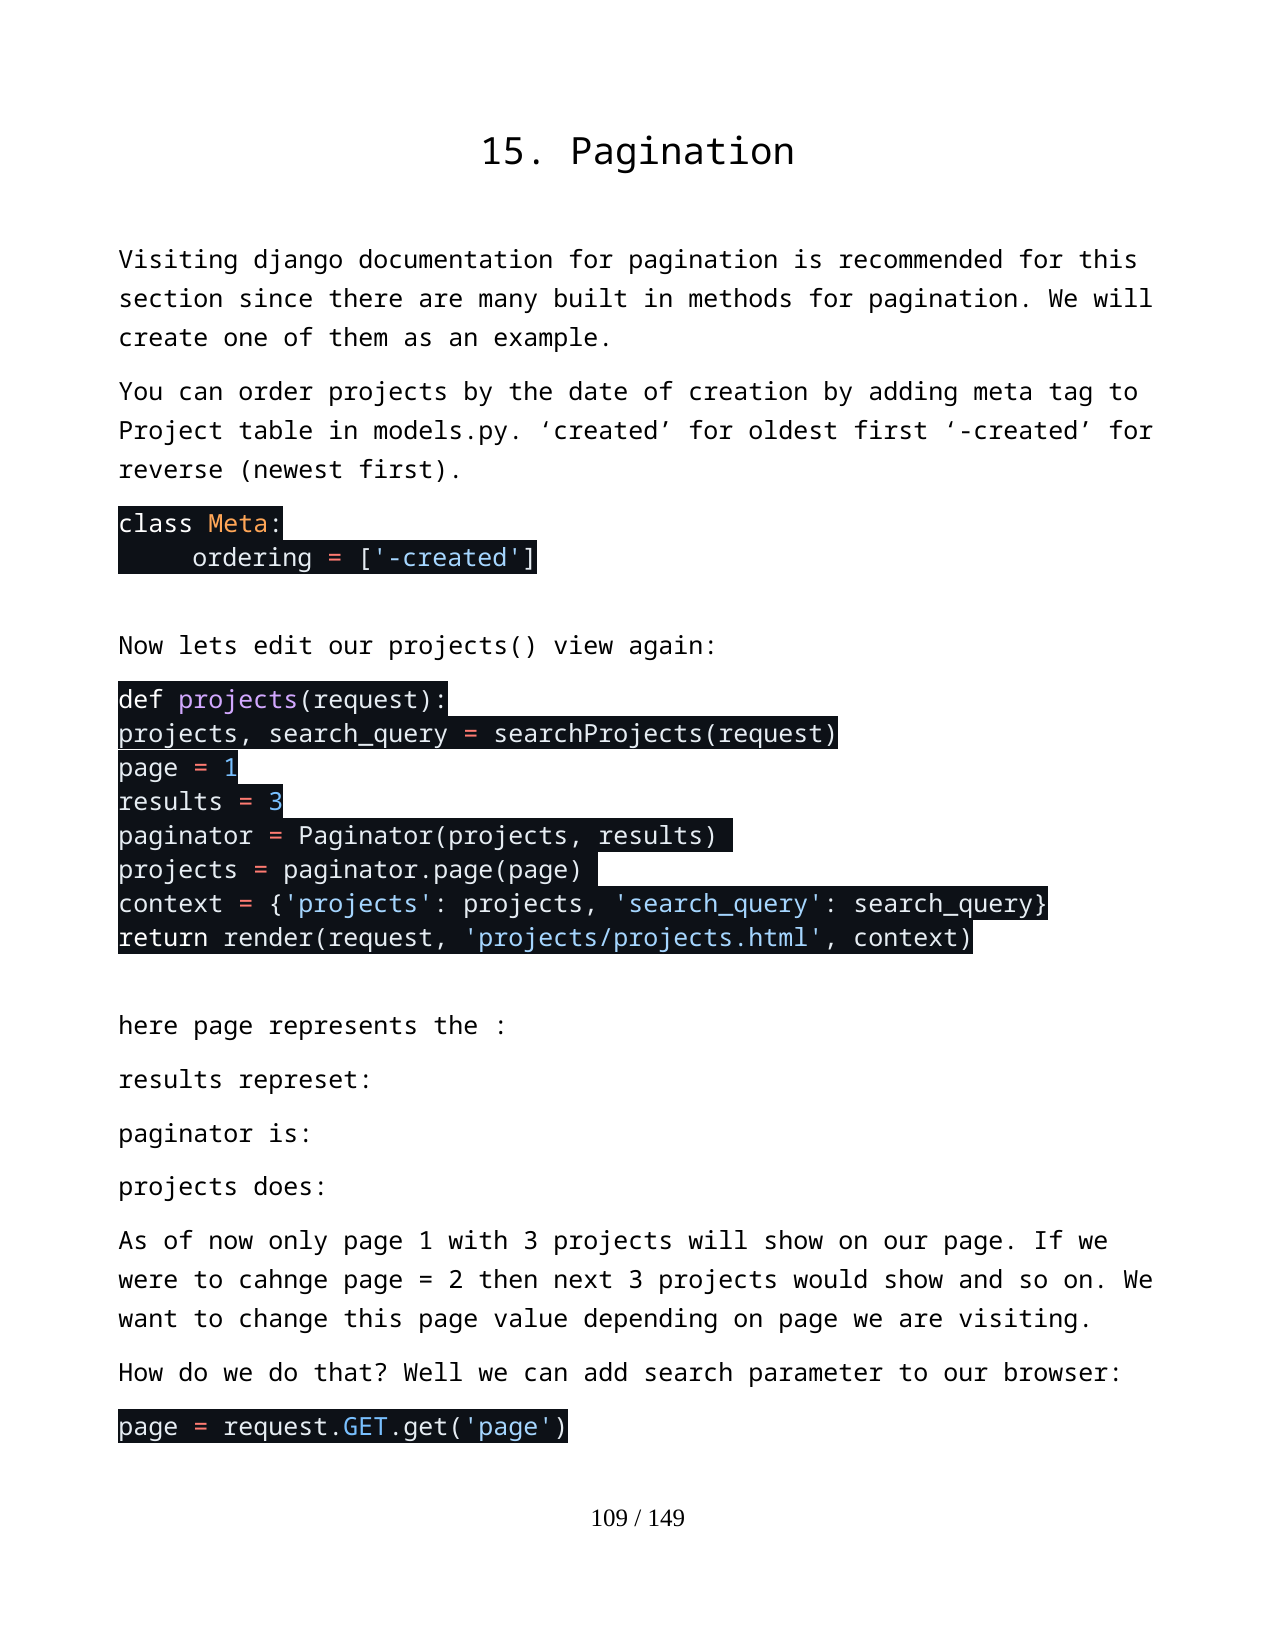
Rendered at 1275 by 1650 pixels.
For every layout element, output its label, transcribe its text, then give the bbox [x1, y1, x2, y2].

text paginator is: [118, 1115, 1157, 1149]
subtitle 15. Pagination [118, 124, 1157, 175]
text results represet: [118, 1061, 1157, 1096]
text Now lets edit our projects() view again: [118, 628, 1157, 662]
text results = 3 [118, 784, 1157, 818]
text page = request.GET.get('page') [118, 1408, 1157, 1443]
text class Meta: [118, 506, 1157, 540]
text As of now only page 1 with 3 projects will show on our page. If we were to cahnge page = 2 then next 3 projects would show and so on. We want to change this page value depending on page we are visiting. [118, 1223, 1157, 1335]
text here page represents the : [118, 1008, 1157, 1042]
text ordering = ['-created'] [118, 540, 1157, 574]
text return render(request, 'projects/projects.html', context) [118, 920, 1157, 954]
text Visiting django documentation for pagination is recommended for this section since there are many built in methods for pagination. We will create one of them as an example. [118, 242, 1157, 354]
text How do we do that? Well we can add search parameter to our browser: [118, 1355, 1157, 1389]
text projects = paginator.page(page) [118, 852, 1157, 886]
text page = 1 [118, 749, 1157, 784]
text You can order projects by the date of creation by adding meta tag to Project table in models.py. ‘created’ for oldest first ‘-created’ for reverse (newest first). [118, 374, 1157, 486]
text paginator = Paginator(projects, results) [118, 818, 1157, 852]
text context = {'projects': projects, 'search_query': search_query} [118, 886, 1157, 920]
text def projects(request): [118, 681, 1157, 716]
text projects does: [118, 1169, 1157, 1203]
text projects, search_query = searchProjects(request) [118, 716, 1157, 749]
